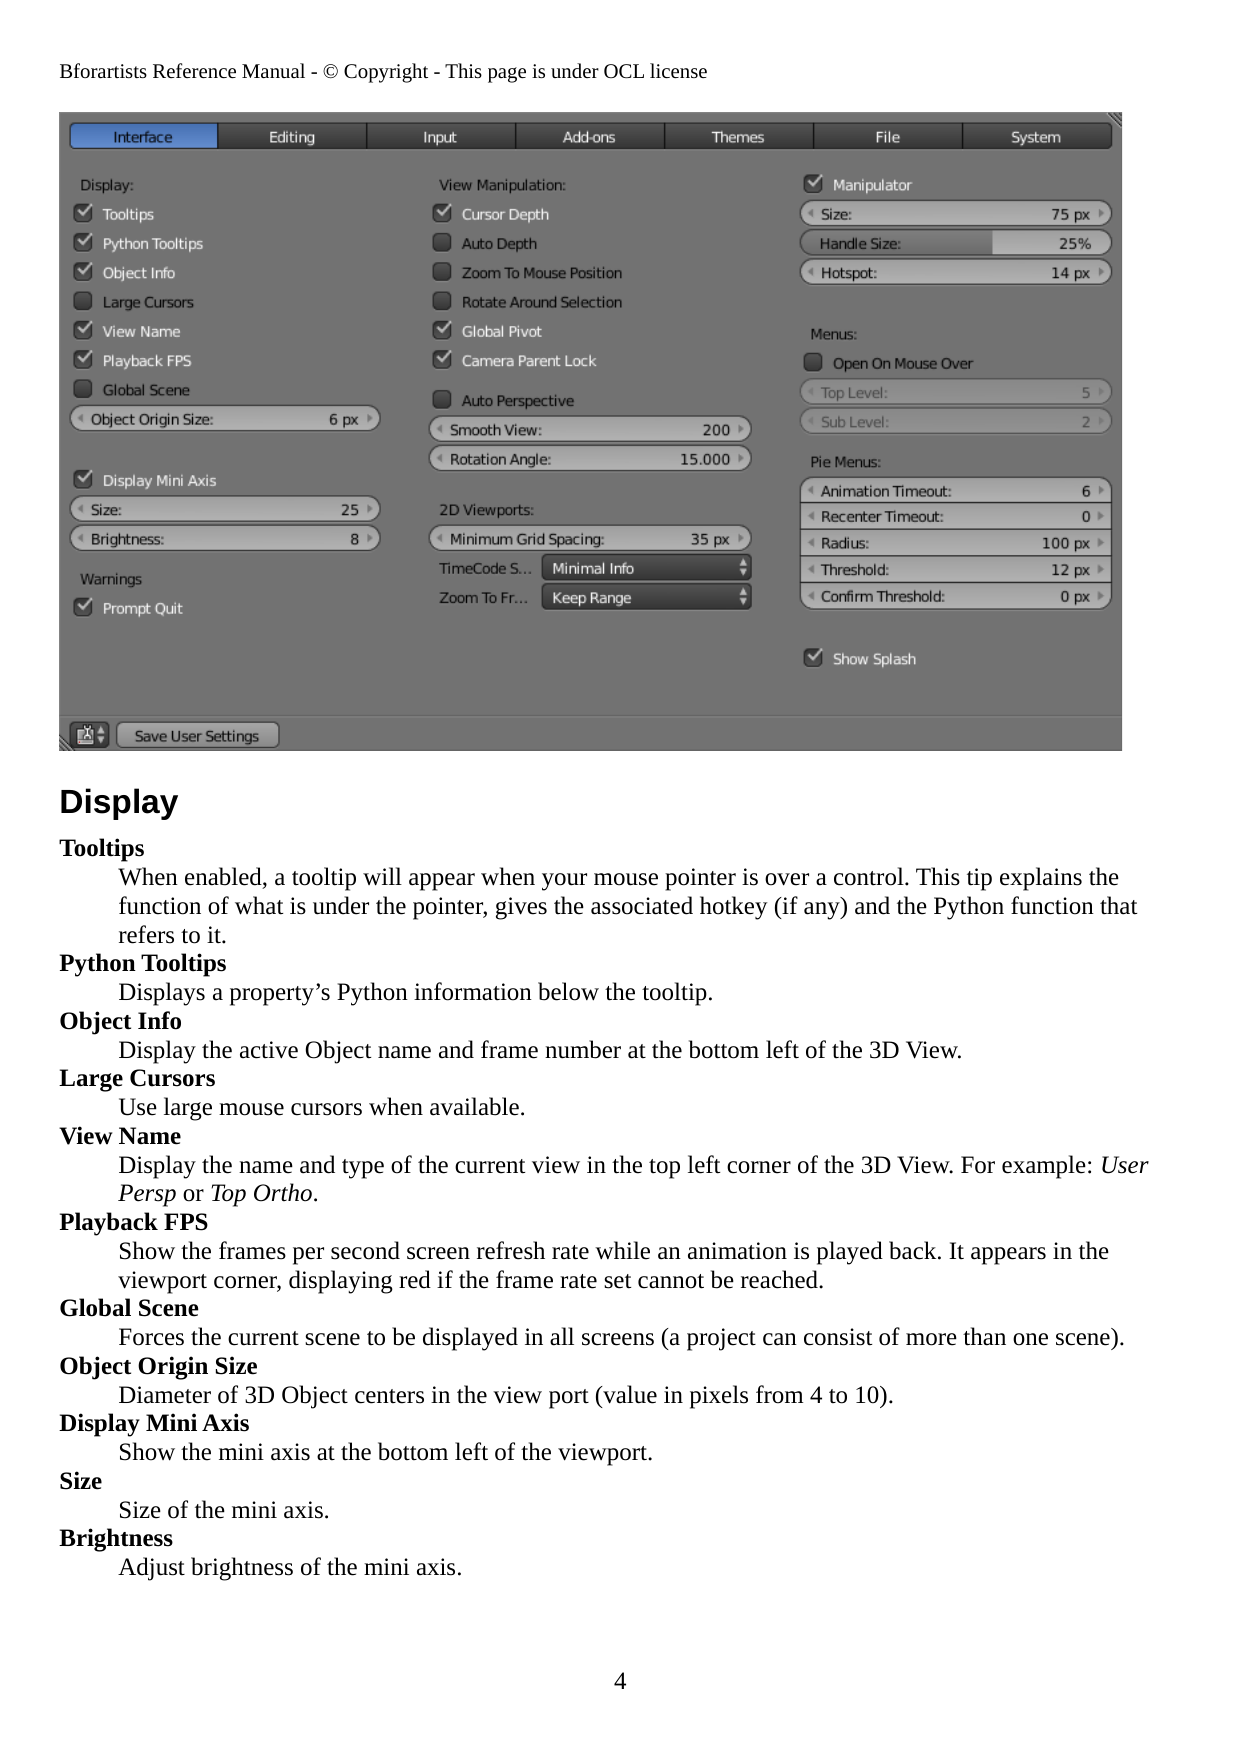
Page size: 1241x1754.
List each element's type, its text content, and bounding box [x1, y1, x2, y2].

subtitle Global Scene [59, 1293, 1181, 1322]
list Show the frames per second screen refresh rate while an animation is played back. It appears in the viewport corner, displaying red if the frame rate set cannot be reached. [118, 1236, 1181, 1293]
subtitle Tooltips [59, 833, 1181, 862]
subtitle Object Info [59, 1006, 1181, 1035]
list Use large mouse cursors when available. [118, 1092, 1181, 1121]
subtitle View Name [59, 1121, 1181, 1150]
subtitle Object Origin Size [59, 1351, 1181, 1380]
subtitle Size [59, 1466, 1181, 1495]
list Diameter of 3D Object centers in the view port (value in pixels from 4 to 10). [118, 1380, 1181, 1408]
subtitle Display [59, 782, 1181, 821]
subtitle Display Mini Axis [59, 1408, 1181, 1437]
list Displays a property’s Python information below the tooltip. [118, 977, 1181, 1006]
list Display the name and type of the current view in the top left corner of the 3D View. For example: User Persp or Top Ortho. [118, 1150, 1181, 1207]
list Show the mini axis at the bottom left of the viewport. [118, 1437, 1181, 1466]
list Size of the mini axis. [118, 1495, 1181, 1523]
list When enabled, a tooltip will appear when your mouse pointer is over a control. This tip explains the function of what is under the pointer, gives the associated hotkey (if any) and the Python function that refers to it. [118, 862, 1181, 948]
list Adjust brightness of the mini axis. [118, 1552, 1181, 1581]
subtitle Python Tooltips [59, 948, 1181, 977]
subtitle Playback FPS [59, 1207, 1181, 1236]
list Display the active Object name and frame number at the bottom left of the 3D View. [118, 1035, 1181, 1063]
subtitle Brightness [59, 1523, 1181, 1552]
list Forces the current scene to be displayed in all screens (a project can consist of more than one scene). [118, 1322, 1181, 1351]
picture [59, 112, 1123, 751]
subtitle Large Cursors [59, 1063, 1181, 1092]
